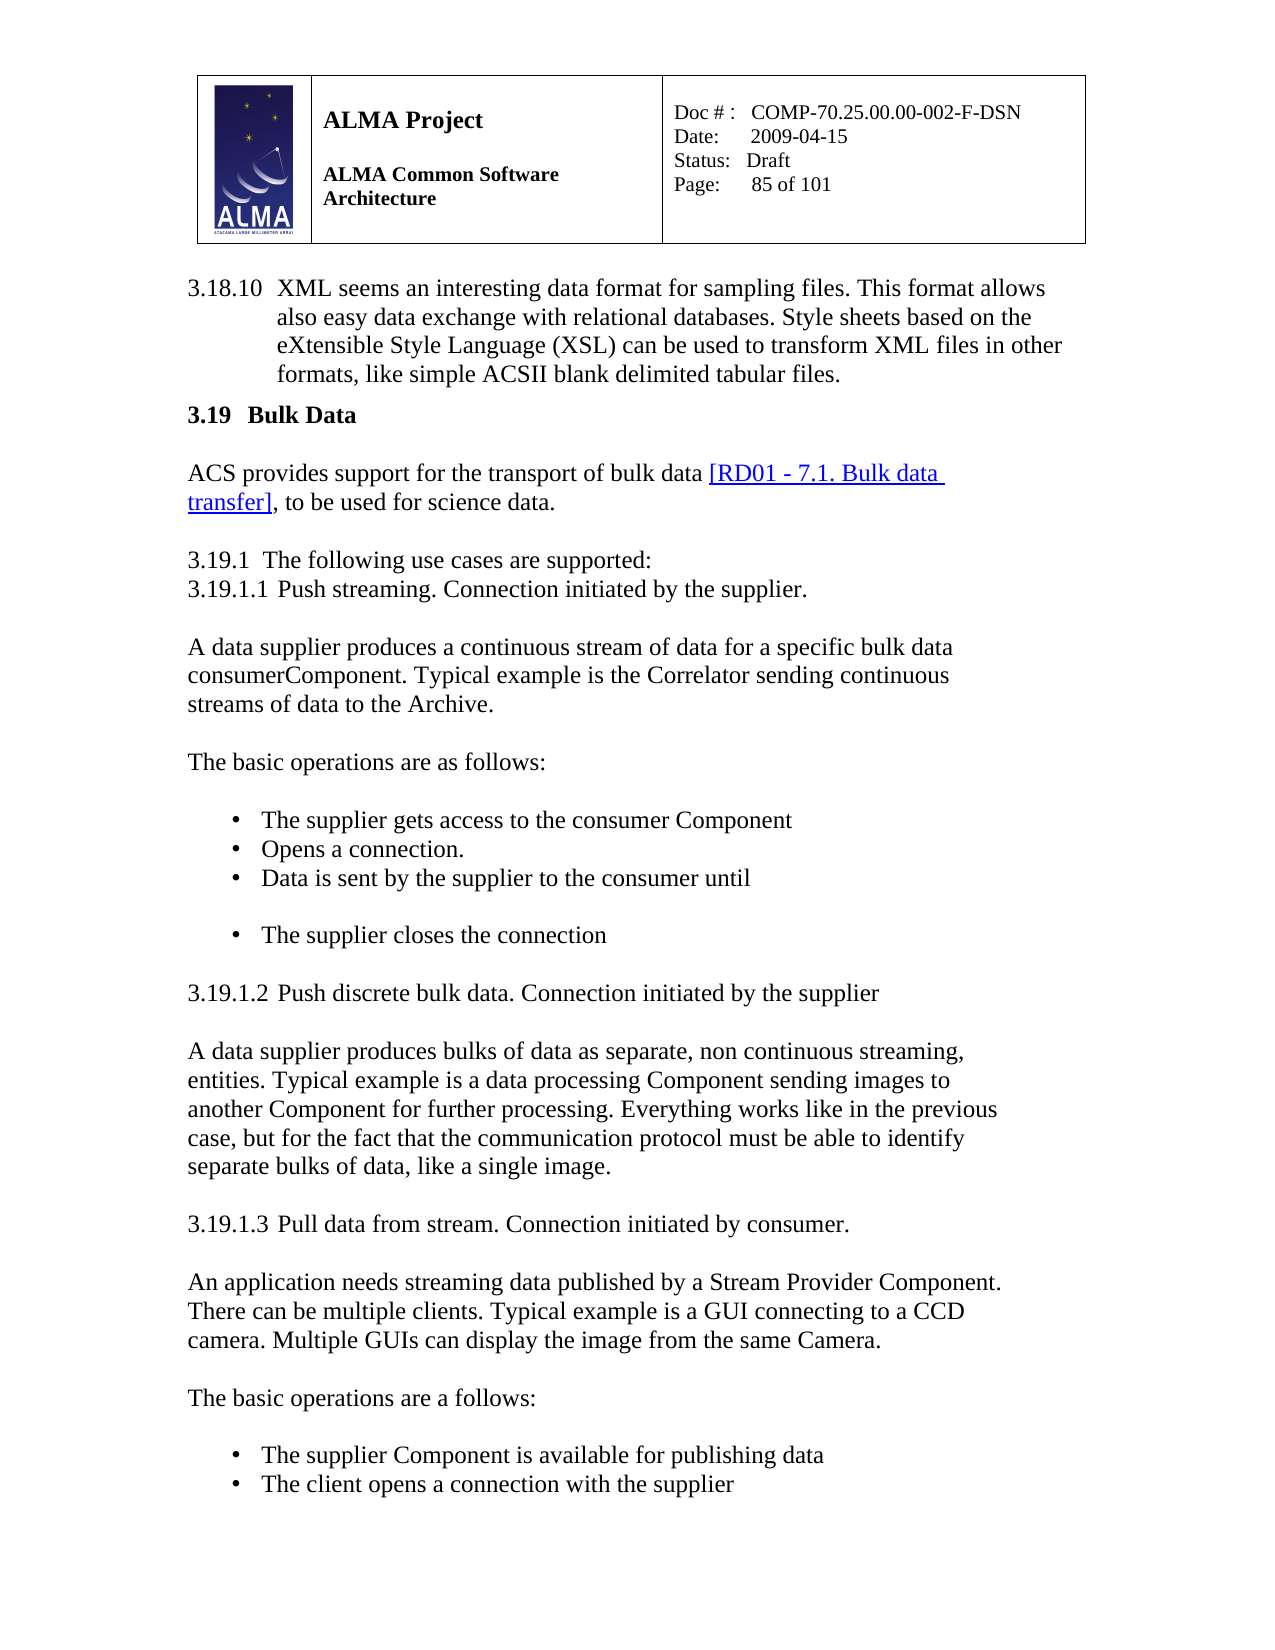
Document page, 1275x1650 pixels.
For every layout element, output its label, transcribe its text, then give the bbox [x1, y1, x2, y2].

text The basic operations are a follows: [187, 1383, 1012, 1411]
subtitle Push discrete bulk data. Connection initiated by the supplier [187, 978, 1087, 1007]
list The supplier gets access to the consumer Component [232, 805, 1012, 834]
text A data supplier produces bulks of data as separate, non continuous streaming, entities. Typical example is a data processing Component sending images to another Component for further processing. Everything works like in the previous case, but for the fact that the communication protocol must be able to identify separate bulks of data, like a single image. [187, 1036, 1012, 1180]
subtitle Push streaming. Connection initiated by the supplier. [187, 574, 1087, 603]
text ACS provides support for the transport of bulk data [RD01 - 7.1. Bulk data transfer], to be used for science data. [187, 458, 1012, 516]
subtitle XML seems an interesting data format for sampling files. This format allows also easy data exchange with relational databases. Style sheets based on the eXtensible Style Language (XSL) can be used to transform XML files in other formats, like simple ACSII blank delimited tabular files. [187, 273, 1087, 388]
subtitle Pull data from stream. Connection initiated by consumer. [187, 1209, 1087, 1238]
picture [214, 85, 293, 235]
list The client opens a connection with the supplier [232, 1469, 1012, 1498]
subtitle Bulk Data [187, 401, 1087, 429]
list The supplier Component is available for publishing data [232, 1441, 1012, 1469]
list The supplier closes the connection [232, 921, 1012, 949]
text A data supplier produces a continuous stream of data for a specific bulk data consumerComponent. Typical example is the Correlator sending continuous streams of data to the Archive. [187, 632, 1012, 718]
list Opens a connection. [232, 834, 1012, 863]
text The basic operations are as follows: [187, 747, 1012, 776]
list Data is sent by the supplier to the consumer until [232, 863, 1012, 891]
text An application needs streaming data published by a Stream Provider Component. There can be multiple clients. Typical example is a GUI connecting to a CCD camera. Multiple GUIs can display the image from the same Camera. [187, 1267, 1012, 1353]
subtitle The following use cases are supported: [187, 545, 1087, 574]
